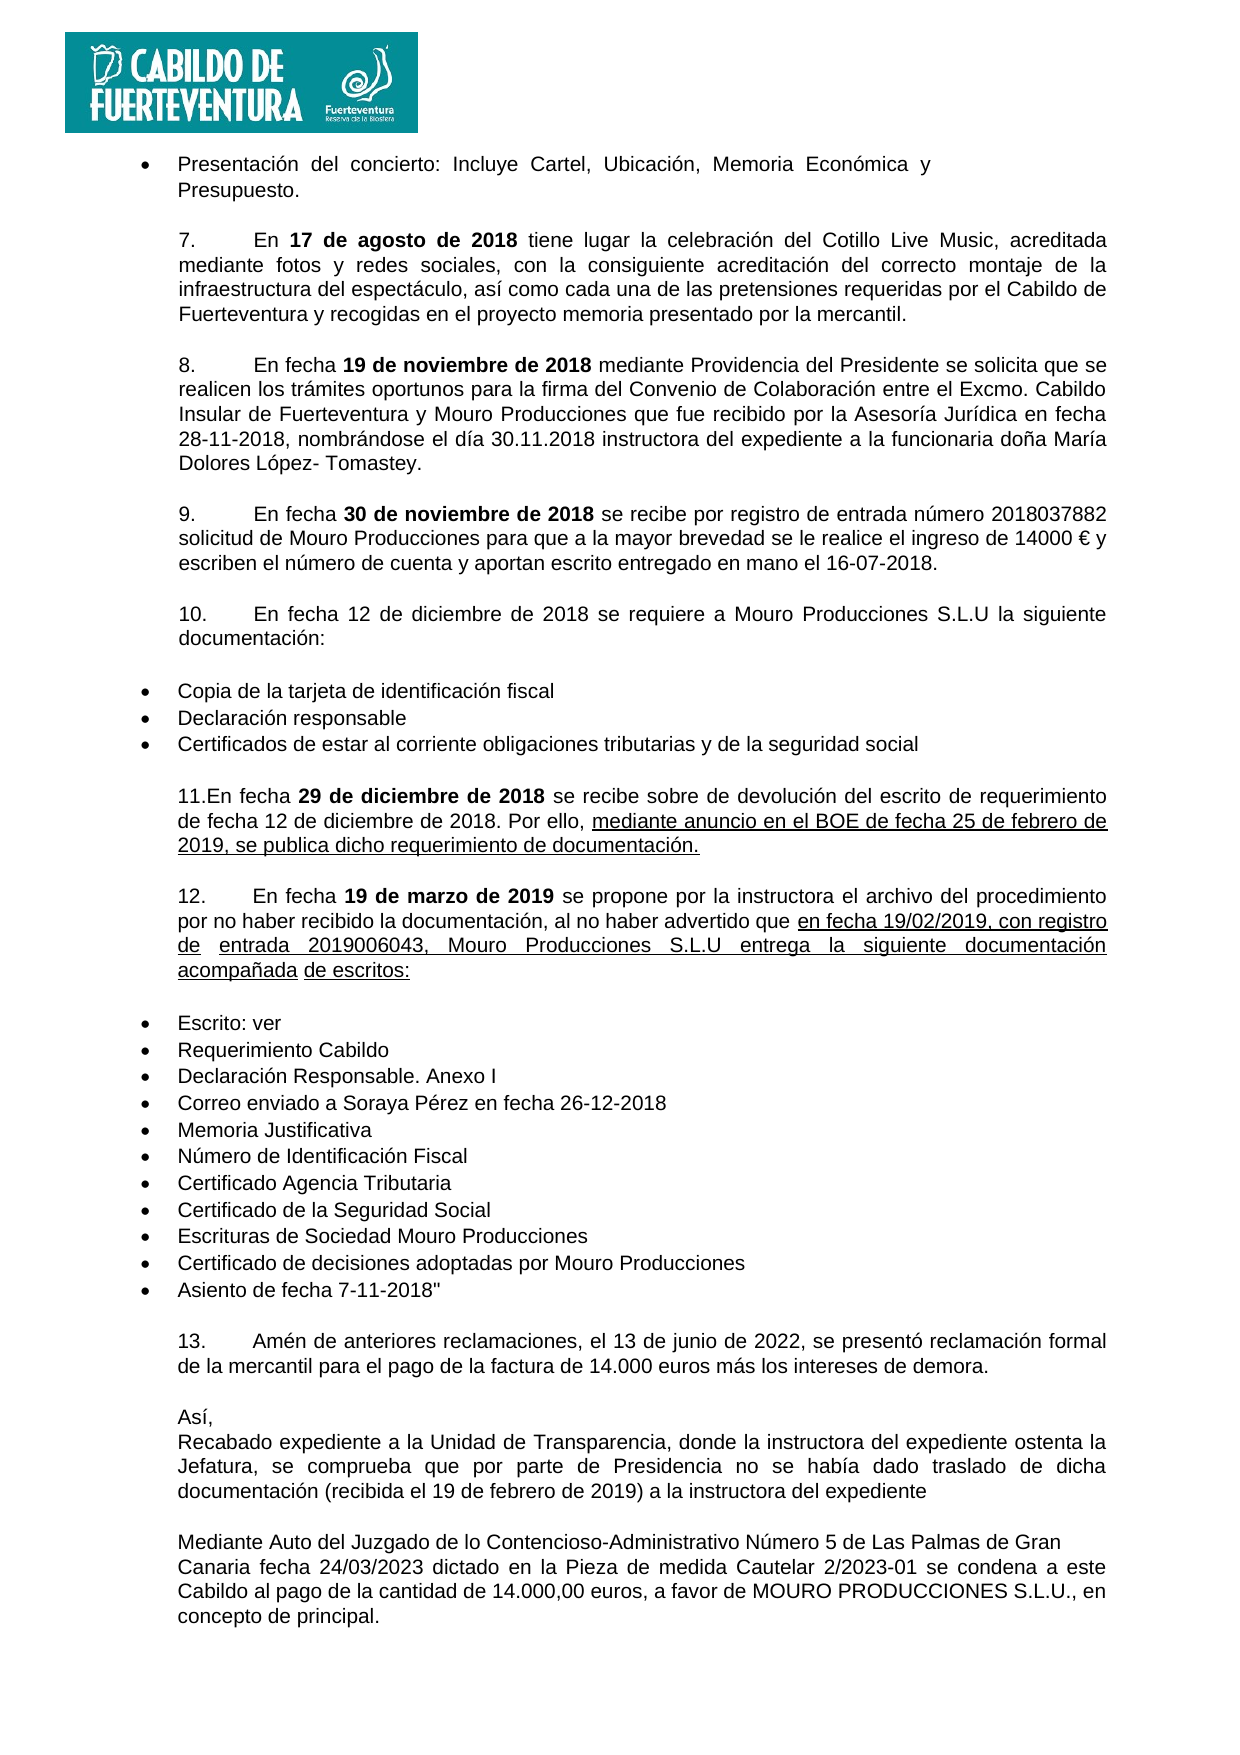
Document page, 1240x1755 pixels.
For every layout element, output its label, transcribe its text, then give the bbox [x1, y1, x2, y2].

picture [65, 32, 418, 133]
list Certificado Agencia Tributaria [140, 1170, 932, 1196]
list Correo enviado a Soraya Pérez en fecha 26-12-2018 [140, 1090, 932, 1116]
list Presentación del concierto: Incluye Cartel, Ubicación, Memoria Económica y Presupuesto. [140, 151, 932, 201]
list En fecha 30 de noviembre de 2018 se recibe por registro de entrada número 2018037882 solicitud de Mouro Producciones para que a la mayor brevedad se le realice el ingreso de 14000 € y escriben el número de cuenta y aportan escrito entregado en mano el 16-07-2018. [178, 502, 1108, 575]
list En fecha 12 de diciembre de 2018 se requiere a Mouro Producciones S.L.U la siguiente documentación: [178, 602, 1108, 650]
list Amén de anteriores reclamaciones, el 13 de junio de 2022, se presentó reclamación formal de la mercantil para el pago de la factura de 14.000 euros más los intereses de demora. [177, 1329, 1108, 1378]
text 11.En fecha 29 de diciembre de 2018 se recibe sobre de devolución del escrito de requerimiento de fecha 12 de diciembre de 2018. Por ello, mediante anuncio en el BOE de fecha 25 de febrero de 2019, se publica dicho requerimiento de documentación. [177, 784, 1107, 857]
list Requerimiento Cabildo [140, 1037, 932, 1062]
list En fecha 19 de noviembre de 2018 mediante Providencia del Presidente se solicita que se realicen los trámites oportunos para la firma del Convenio de Colaboración entre el Excmo. Cabildo Insular de Fuerteventura y Mouro Producciones que fue recibido por la Asesoría Jurídica en fecha 28-11-2018, nombrándose el día 30.11.2018 instructora del expediente a la funcionaria doña María Dolores López- Tomastey. [178, 353, 1108, 475]
list Copia de la tarjeta de identificación fiscal [140, 678, 932, 704]
text Canaria fecha 24/03/2023 dictado en la Pieza de medida Cautelar 2/2023-01 se condena a este Cabildo al pago de la cantidad de 14.000,00 euros, a favor de MOURO PRODUCCIONES S.L.U., en concepto de principal. [177, 1554, 1107, 1628]
list Asiento de fecha 7-11-2018" [140, 1277, 932, 1302]
list Escrito: ver [140, 1010, 932, 1036]
text Así, [177, 1404, 932, 1428]
list Memoria Justificativa [140, 1117, 932, 1142]
text Recabado expediente a la Unidad de Transparencia, donde la instructora del expediente ostenta la Jefatura, se comprueba que por parte de Presidencia no se había dado traslado de dicha documentación (recibida el 19 de febrero de 2019) a la instructora del expediente [177, 1429, 1107, 1503]
list Escrituras de Sociedad Mouro Producciones [140, 1223, 932, 1249]
list Declaración responsable [140, 705, 932, 730]
text Mediante Auto del Juzgado de lo Contencioso-Administrativo Número 5 de Las Palmas de Gran [177, 1529, 1108, 1553]
list En 17 de agosto de 2018 tiene lugar la celebración del Cotillo Live Music, acreditada mediante fotos y redes sociales, con la consiguiente acreditación del correcto montaje de la infraestructura del espectáculo, así como cada una de las pretensiones requeridas por el Cabildo de Fuerteventura y recogidas en el proyecto memoria presentado por la mercantil. [178, 228, 1108, 326]
list Certificados de estar al corriente obligaciones tributarias y de la seguridad social [140, 732, 932, 757]
list Certificado de decisiones adoptadas por Mouro Producciones [140, 1250, 932, 1276]
list Declaración Responsable. Anexo I [140, 1063, 932, 1089]
list Número de Identificación Fiscal [140, 1143, 932, 1169]
list Certificado de la Seguridad Social [140, 1197, 932, 1222]
list En fecha 19 de marzo de 2019 se propone por la instructora el archivo del procedimiento por no haber recibido la documentación, al no haber advertido que en fecha 19/02/2019, con registro de entrada 2019006043, Mouro Producciones S.L.U entrega la siguiente documentación acompañada de escritos: [177, 884, 1108, 982]
